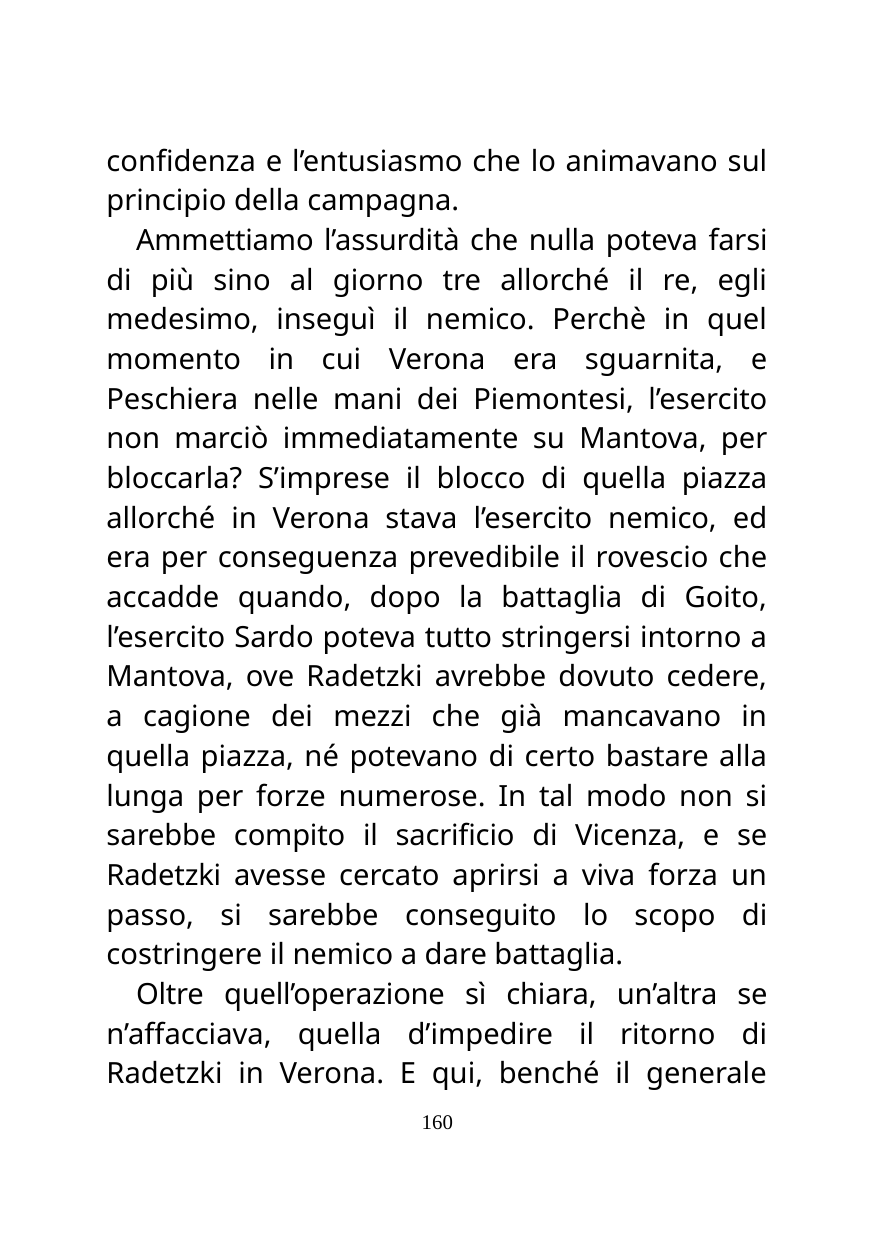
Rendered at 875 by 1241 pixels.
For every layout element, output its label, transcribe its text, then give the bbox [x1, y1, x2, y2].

text Ammettiamo l’assurdità che nulla poteva farsi di più sino al giorno tre allorché il re, egli medesimo, inseguì il nemico. Perchè in quel momento in cui Verona era sguarnita, e Peschiera nelle mani dei Piemontesi, l’esercito non marciò immediatamente su Mantova, per bloccarla? S’imprese il blocco di quella piazza allorché in Verona stava l’esercito nemico, ed era per conseguenza prevedibile il rovescio che accadde quando, dopo la battaglia di Goito, l’esercito Sardo poteva tutto stringersi intorno a Mantova, ove Radetzki avrebbe dovuto cedere, a cagione dei mezzi che già mancavano in quella piazza, né potevano di certo bastare alla lunga per forze numerose. In tal modo non si sarebbe compito il sacrificio di Vicenza, e se Radetzki avesse cercato aprirsi a viva forza un passo, si sarebbe conseguito lo scopo di costringere il nemico a dare battaglia. [106, 219, 768, 973]
text confidenza e l’entusiasmo che lo animavano sul principio della campagna. [106, 140, 768, 219]
text Oltre quell’operazione sì chiara, un’altra se n’affacciava, quella d’impedire il ritorno di Radetzki in Verona. E qui, benché il generale [106, 973, 768, 1092]
